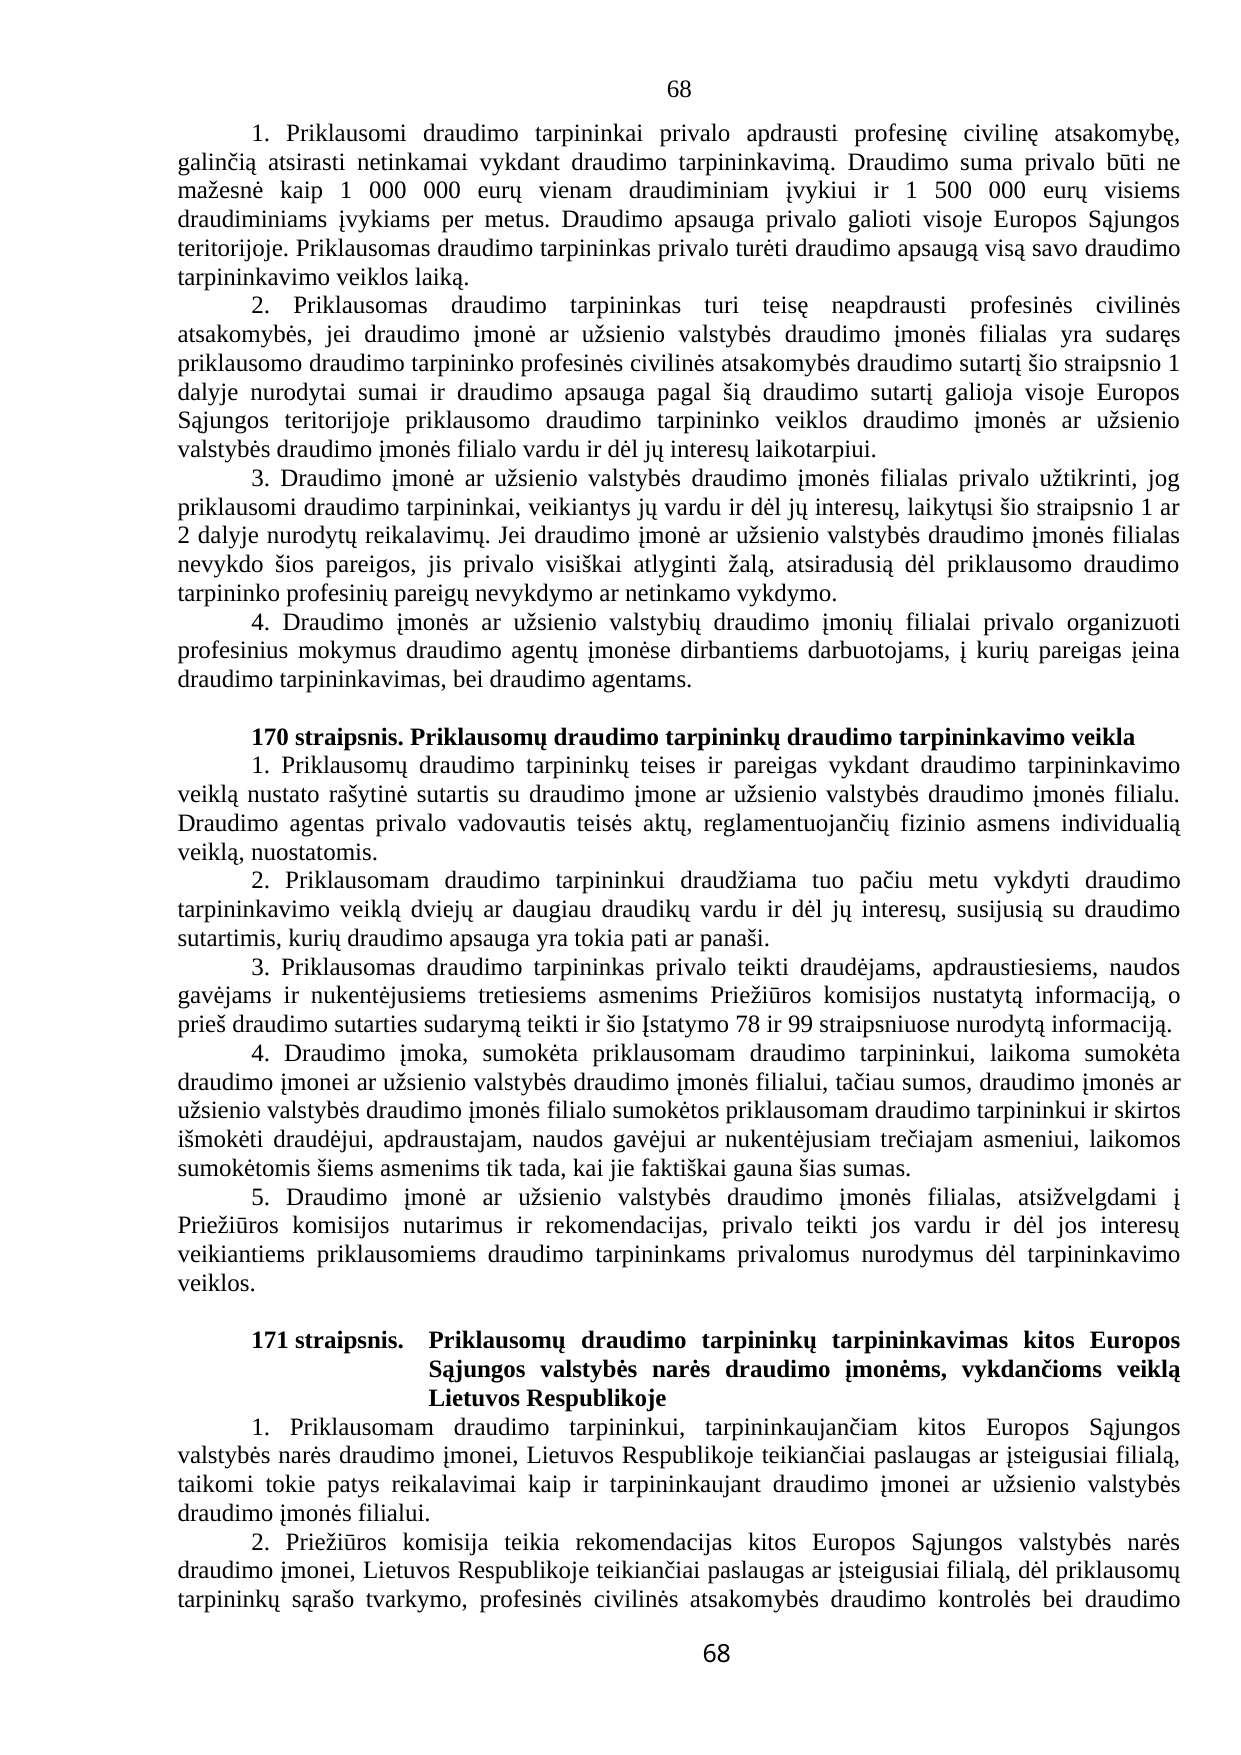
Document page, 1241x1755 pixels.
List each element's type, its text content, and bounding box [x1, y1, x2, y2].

text 2. Priežiūros komisija teikia rekomendacijas kitos Europos Sąjungos valstybės narės draudimo įmonei, Lietuvos Respublikoje teikiančiai paslaugas ar įsteigusiai filialą, dėl priklausomų tarpininkų sąrašo tvarkymo, profesinės civilinės atsakomybės draudimo kontrolės bei draudimo [177, 1527, 1181, 1613]
text 1. Priklausomam draudimo tarpininkui, tarpininkaujančiam kitos Europos Sąjungos valstybės narės draudimo įmonei, Lietuvos Respublikoje teikiančiai paslaugas ar įsteigusiai filialą, taikomi tokie patys reikalavimai kaip ir tarpininkaujant draudimo įmonei ar užsienio valstybės draudimo įmonės filialui. [177, 1412, 1181, 1527]
text 170 straipsnis. Priklausomų draudimo tarpininkų draudimo tarpininkavimo veikla [251, 722, 1181, 751]
text 5. Draudimo įmonė ar užsienio valstybės draudimo įmonės filialas, atsižvelgdami į Priežiūros komisijos nutarimus ir rekomendacijas, privalo teikti jos vardu ir dėl jos interesų veikiantiems priklausomiems draudimo tarpininkams privalomus nurodymus dėl tarpininkavimo veiklos. [177, 1182, 1181, 1297]
text 1. Priklausomų draudimo tarpininkų teises ir pareigas vykdant draudimo tarpininkavimo veiklą nustato rašytinė sutartis su draudimo įmone ar užsienio valstybės draudimo įmonės filialu. Draudimo agentas privalo vadovautis teisės aktų, reglamentuojančių fizinio asmens individualią veiklą, nuostatomis. [177, 751, 1181, 866]
text 1. Priklausomi draudimo tarpininkai privalo apdrausti profesinę civilinę atsakomybę, galinčią atsirasti netinkamai vykdant draudimo tarpininkavimą. Draudimo suma privalo būti ne mažesnė kaip 1 000 000 eurų vienam draudiminiam įvykiui ir 1 500 000 eurų visiems draudiminiams įvykiams per metus. Draudimo apsauga privalo galioti visoje Europos Sąjungos teritorijoje. Priklausomas draudimo tarpininkas privalo turėti draudimo apsaugą visą savo draudimo tarpininkavimo veiklos laiką. [177, 118, 1181, 291]
text 3. Draudimo įmonė ar užsienio valstybės draudimo įmonės filialas privalo užtikrinti, jog priklausomi draudimo tarpininkai, veikiantys jų vardu ir dėl jų interesų, laikytųsi šio straipsnio 1 ar 2 dalyje nurodytų reikalavimų. Jei draudimo įmonė ar užsienio valstybės draudimo įmonės filialas nevykdo šios pareigos, jis privalo visiškai atlyginti žalą, atsiradusią dėl priklausomo draudimo tarpininko profesinių pareigų nevykdymo ar netinkamo vykdymo. [177, 463, 1181, 607]
text 3. Priklausomas draudimo tarpininkas privalo teikti draudėjams, apdraustiesiems, naudos gavėjams ir nukentėjusiems tretiesiems asmenims Priežiūros komisijos nustatytą informaciją, o prieš draudimo sutarties sudarymą teikti ir šio Įstatymo 78 ir 99 straipsniuose nurodytą informaciją. [177, 952, 1181, 1038]
text 4. Draudimo įmoka, sumokėta priklausomam draudimo tarpininkui, laikoma sumokėta draudimo įmonei ar užsienio valstybės draudimo įmonės filialui, tačiau sumos, draudimo įmonės ar užsienio valstybės draudimo įmonės filialo sumokėtos priklausomam draudimo tarpininkui ir skirtos išmokėti draudėjui, apdraustajam, naudos gavėjui ar nukentėjusiam trečiajam asmeniui, laikomos sumokėtomis šiems asmenims tik tada, kai jie faktiškai gauna šias sumas. [177, 1038, 1181, 1182]
text 4. Draudimo įmonės ar užsienio valstybių draudimo įmonių filialai privalo organizuoti profesinius mokymus draudimo agentų įmonėse dirbantiems darbuotojams, į kurių pareigas įeina draudimo tarpininkavimas, bei draudimo agentams. [177, 607, 1181, 693]
text 171 straipsnis. Priklausomų draudimo tarpininkų tarpininkavimas kitos Europos Sąjungos valstybės narės draudimo įmonėms, vykdančioms veiklą Lietuvos Respublikoje [251, 1326, 1181, 1412]
text 2. Priklausomam draudimo tarpininkui draudžiama tuo pačiu metu vykdyti draudimo tarpininkavimo veiklą dviejų ar daugiau draudikų vardu ir dėl jų interesų, susijusią su draudimo sutartimis, kurių draudimo apsauga yra tokia pati ar panaši. [177, 866, 1181, 952]
text 2. Priklausomas draudimo tarpininkas turi teisę neapdrausti profesinės civilinės atsakomybės, jei draudimo įmonė ar užsienio valstybės draudimo įmonės filialas yra sudaręs priklausomo draudimo tarpininko profesinės civilinės atsakomybės draudimo sutartį šio straipsnio 1 dalyje nurodytai sumai ir draudimo apsauga pagal šią draudimo sutartį galioja visoje Europos Sąjungos teritorijoje priklausomo draudimo tarpininko veiklos draudimo įmonės ar užsienio valstybės draudimo įmonės filialo vardu ir dėl jų interesų laikotarpiui. [177, 291, 1181, 463]
